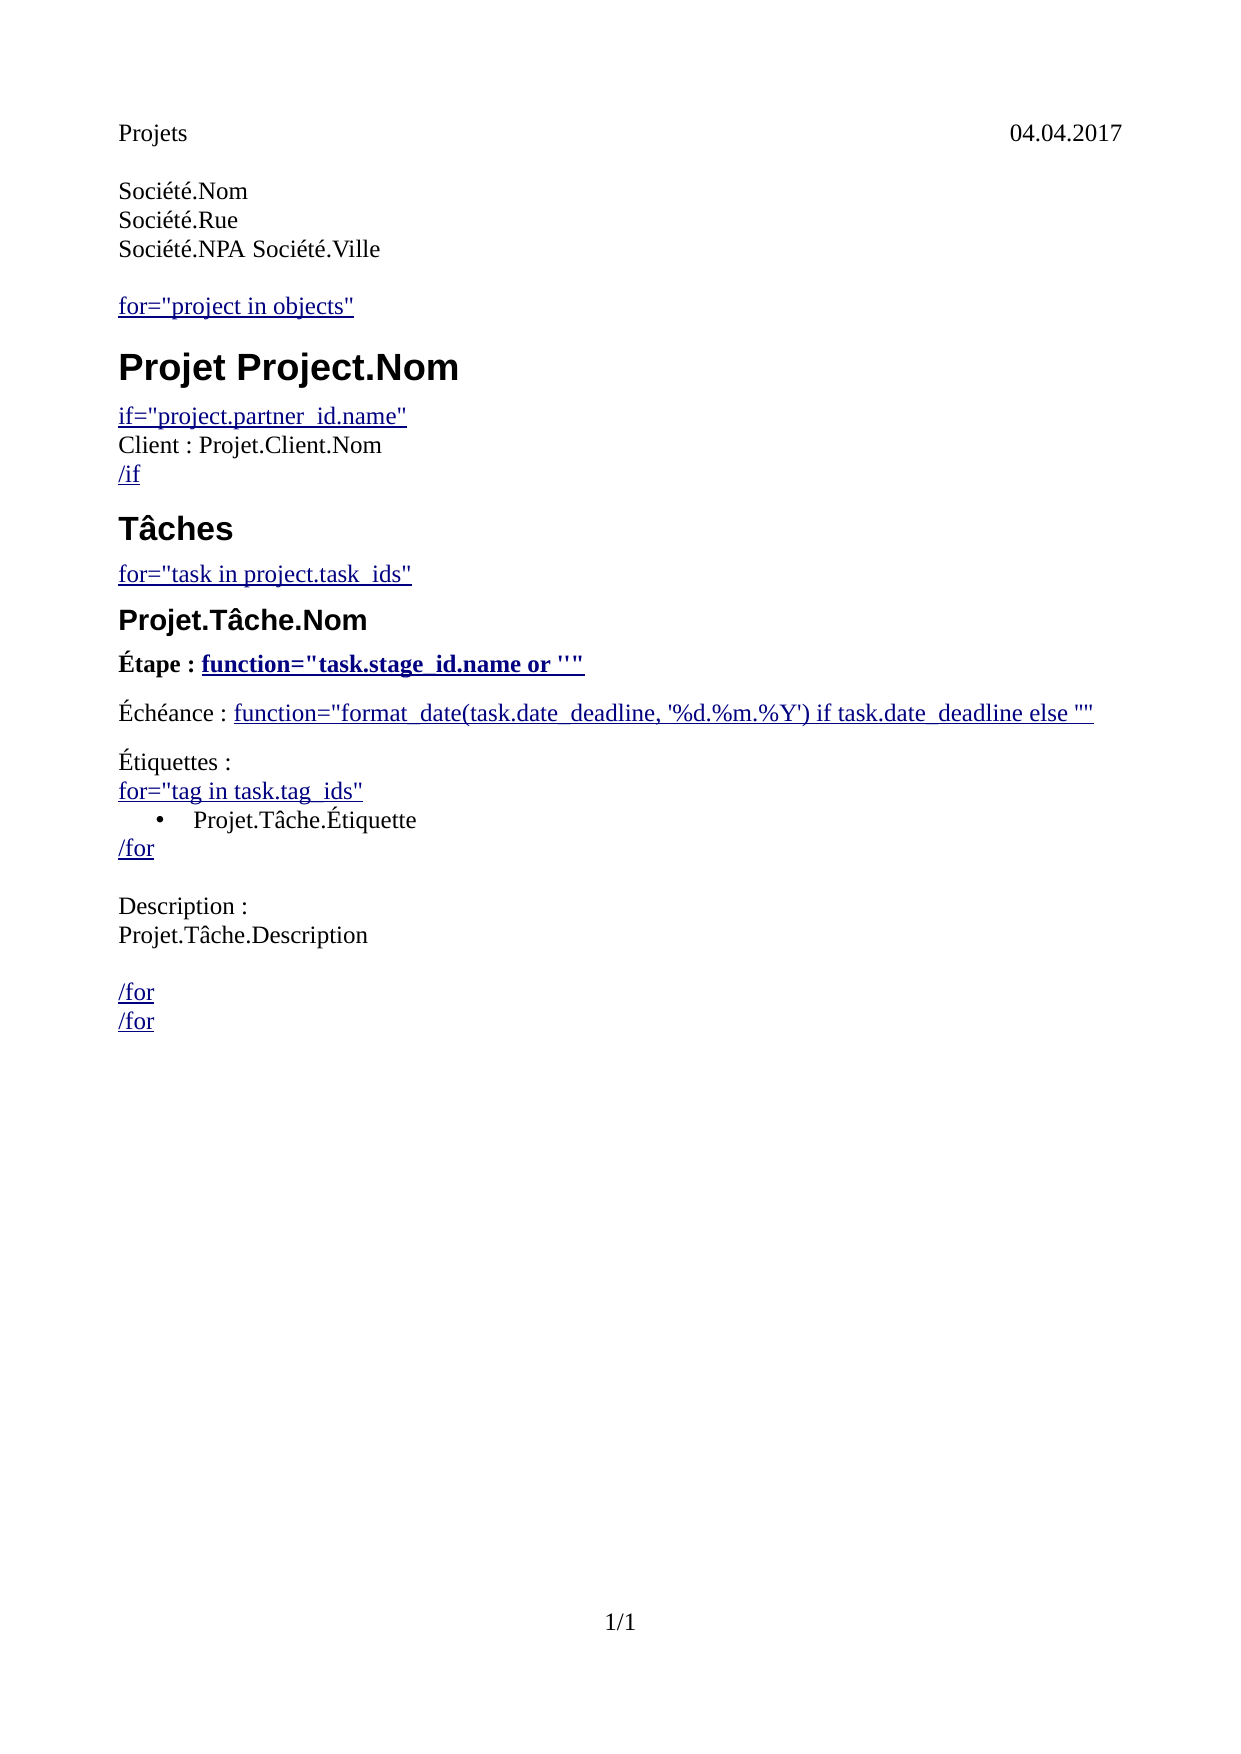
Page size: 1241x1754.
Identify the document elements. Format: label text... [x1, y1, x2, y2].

text if="project.partner_id.name" [118, 401, 1122, 430]
text Étiquettes : [118, 747, 1122, 776]
text /for [118, 977, 1122, 1006]
list Projet.Tâche.Étiquette [156, 805, 1122, 833]
text Société.Nom [118, 176, 1122, 205]
text Société.Rue [118, 205, 1122, 234]
text /for [118, 1006, 1122, 1035]
text Projet.Tâche.Description [118, 920, 1122, 948]
text for="tag in task.tag_ids" [118, 776, 1122, 805]
text Description : [118, 891, 1122, 920]
text Client : Projet.Client.Nom [118, 430, 1122, 459]
text Étape : function="task.stage_id.name or ''" [118, 649, 1122, 678]
text /for [118, 833, 1122, 862]
subtitle Tâches [118, 508, 1122, 547]
subtitle Projet Project.Nom [118, 345, 1122, 389]
subtitle Projet.Tâche.Nom [118, 603, 1122, 637]
text Société.NPA Société.Ville [118, 234, 1122, 263]
text for="task in project.task_ids" [118, 559, 1122, 588]
text for="project in objects" [118, 291, 1122, 320]
text /if [118, 459, 1122, 487]
text Échéance : function="format_date(task.date_deadline, '%d.%m.%Y') if task.date_deadline else ''" [118, 698, 1122, 727]
